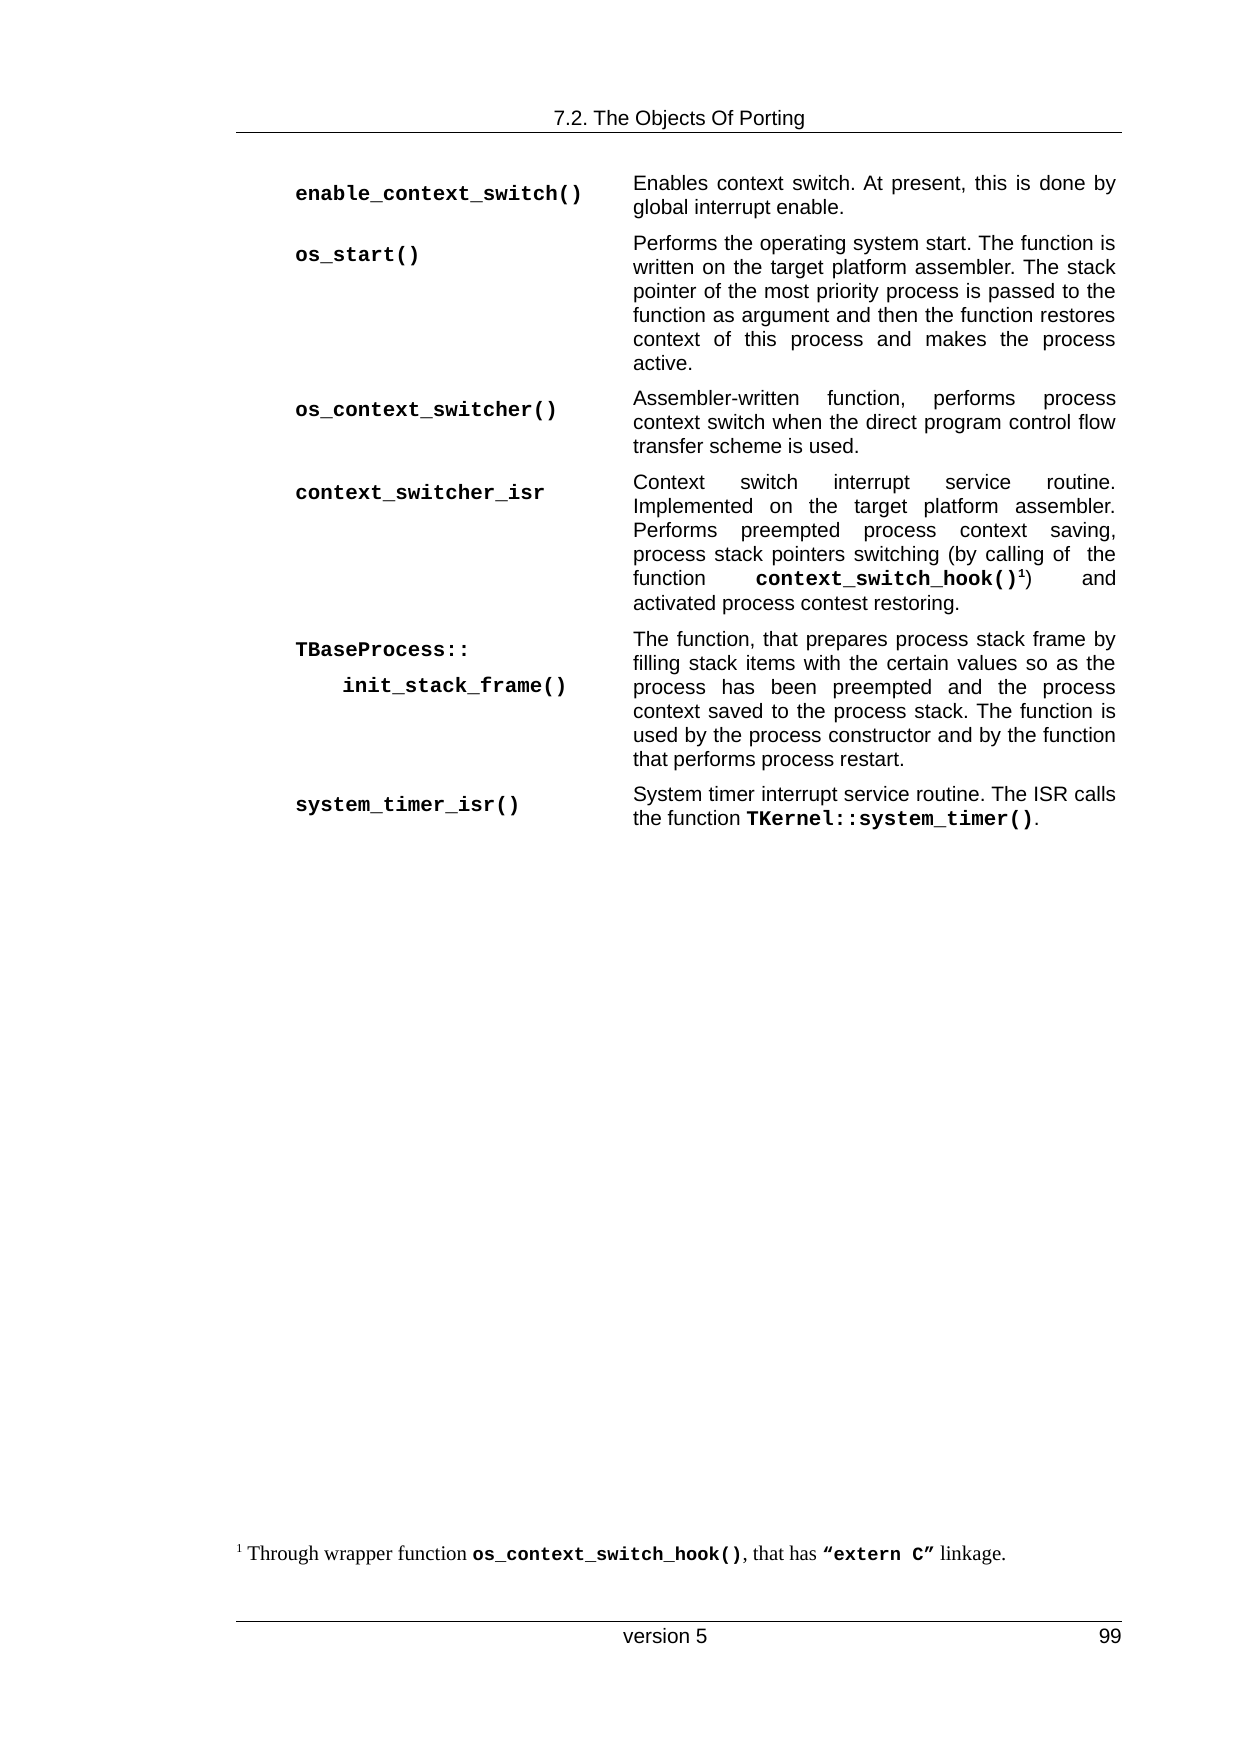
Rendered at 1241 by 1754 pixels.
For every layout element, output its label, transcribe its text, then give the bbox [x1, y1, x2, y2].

table_cell system_timer_isr() [236, 776, 627, 837]
table_cell Context switch interrupt service routine. Implemented on the target platform assembler. Performs preempted process context saving, process stack pointers switching (by calling of the function context_switch_hook()) and activated process contest restoring. [627, 464, 1122, 621]
table_cell The function, that prepares process stack frame by filling stack items with the certain values so as the process has been preempted and the process context saved to the process stack. The function is used by the process constructor and by the function that performs process restart. [627, 621, 1122, 776]
table_cell Enables context switch. At present, this is done by global interrupt enable. [627, 165, 1122, 225]
table_cell enable_context_switch() [236, 165, 627, 225]
table_cell Assembler-written function, performs process context switch when the direct program control flow transfer scheme is used. [627, 381, 1122, 464]
table_cell os_context_switcher() [236, 381, 627, 464]
table_cell TBaseProcess:: init_stack_frame() [236, 621, 627, 776]
table_cell System timer interrupt service routine. The ISR calls the function TKernel::system_timer(). [627, 776, 1122, 837]
table_cell os_start() [236, 225, 627, 381]
table_cell context_switcher_isr [236, 464, 627, 621]
table_cell Performs the operating system start. The function is written on the target platform assembler. The stack pointer of the most priority process is passed to the function as argument and then the function restores context of this process and makes the process active. [627, 225, 1122, 381]
